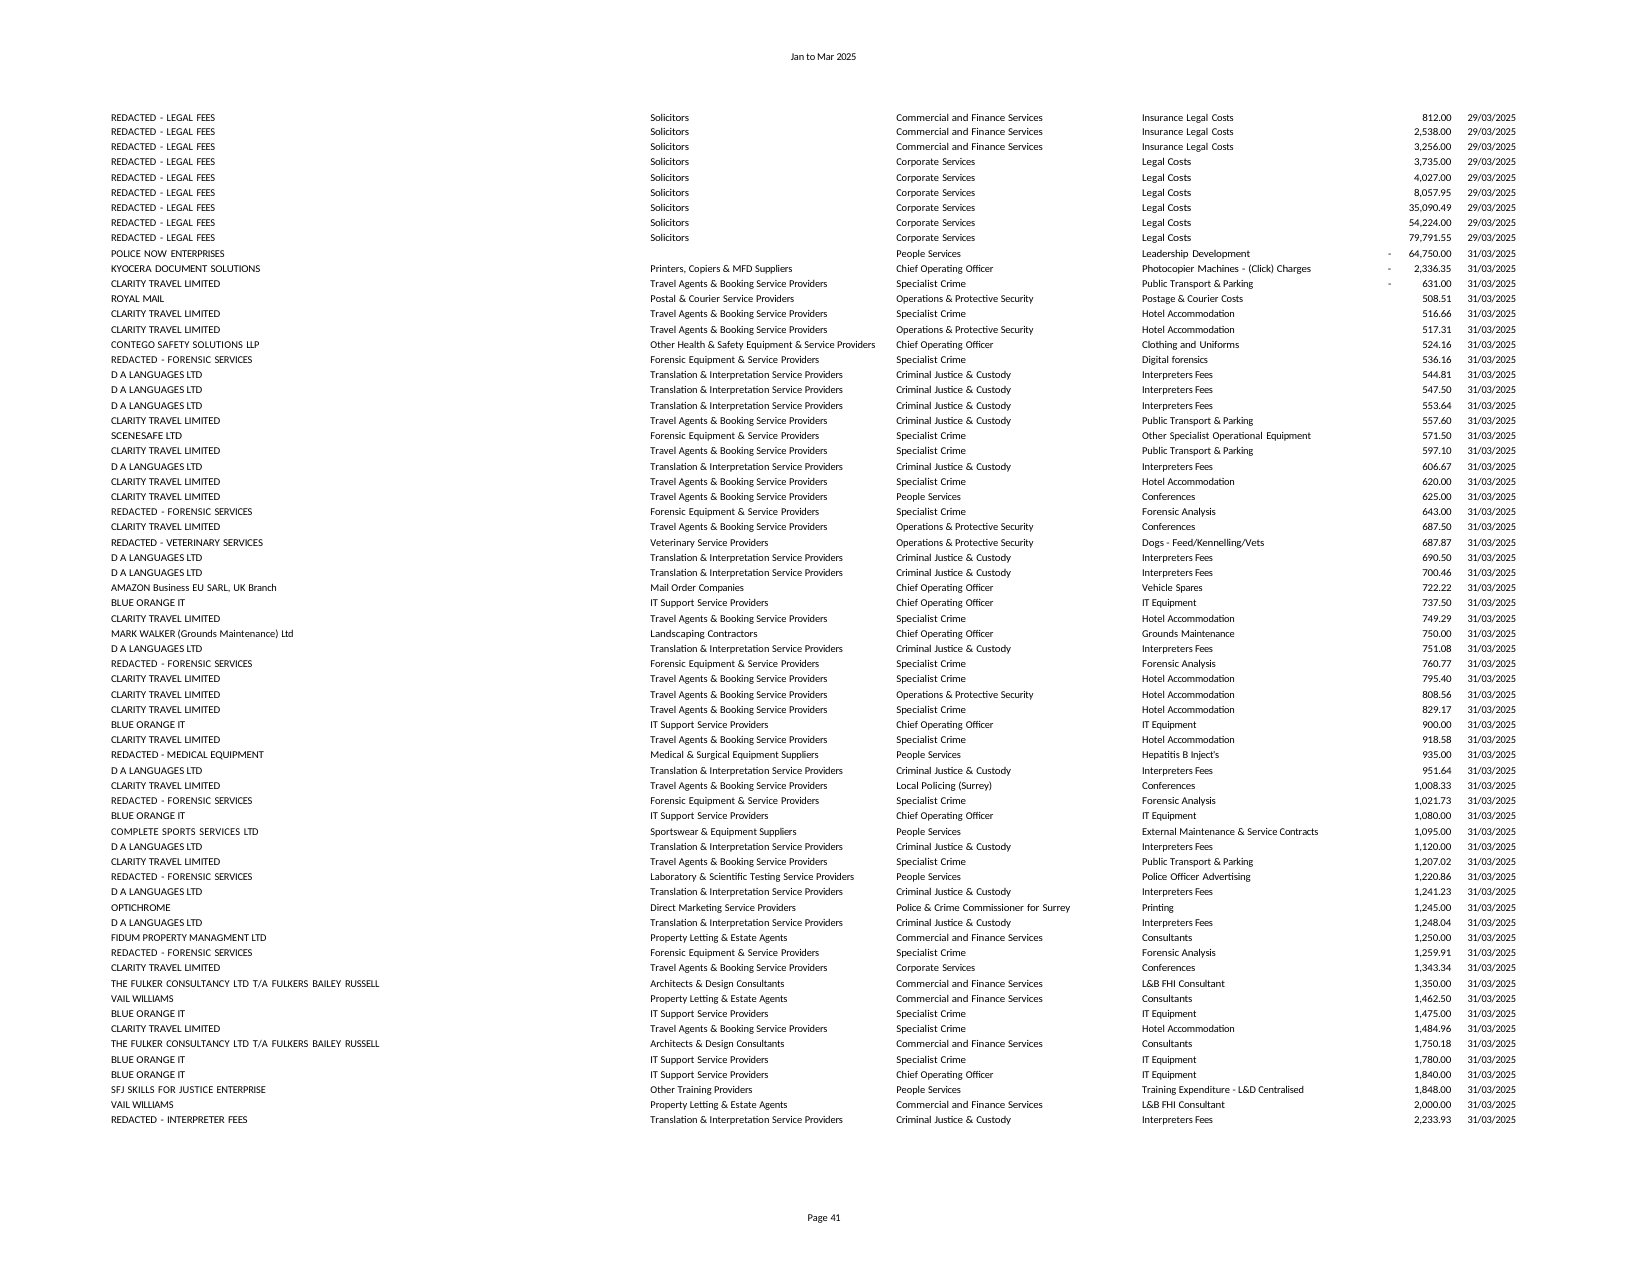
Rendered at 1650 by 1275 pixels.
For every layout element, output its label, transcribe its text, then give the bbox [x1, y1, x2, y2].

table_cell [1520, 292, 1525, 307]
table_cell [1354, 490, 1400, 505]
table_cell [1354, 566, 1400, 581]
table_cell 31/03/2025 [1459, 870, 1520, 885]
table_cell 750.00 [1400, 627, 1459, 642]
table_cell Chief Operating Officer [888, 581, 1106, 596]
table_cell 516.66 [1400, 307, 1459, 322]
table_cell Postal & Courier Service Providers [519, 292, 888, 307]
table_cell [1520, 414, 1525, 429]
table_cell Chief Operating Officer [888, 596, 1106, 611]
table_cell Consultants [1106, 992, 1354, 1007]
table_cell IT Equipment [1106, 809, 1354, 824]
table_cell 31/03/2025 [1459, 596, 1520, 611]
table_cell [1520, 794, 1525, 809]
table_cell 31/03/2025 [1459, 262, 1520, 277]
table_cell Criminal Justice & Custody [888, 885, 1106, 900]
table_cell Commercial and Finance Services [888, 992, 1106, 1007]
table_cell 31/03/2025 [1459, 855, 1520, 870]
table_cell [1354, 794, 1400, 809]
table_cell Solicitors [519, 216, 888, 231]
table_cell IT Support Service Providers [519, 718, 888, 733]
table_cell [1520, 399, 1525, 414]
table_cell [1354, 611, 1400, 627]
table_cell Commercial and Finance Services [888, 976, 1106, 992]
table_cell IT Equipment [1106, 718, 1354, 733]
table_cell Criminal Justice & Custody [888, 399, 1106, 414]
table_cell [1354, 520, 1400, 535]
table_cell Operations & Protective Security [888, 520, 1106, 535]
table_cell [1520, 262, 1525, 277]
table_cell Police Officer Advertising [1106, 870, 1354, 885]
table_cell [1520, 125, 1525, 140]
table_cell 2,000.00 [1400, 1098, 1459, 1113]
table_cell Interpreters Fees [1106, 840, 1354, 855]
table_cell [1520, 338, 1525, 353]
table_cell Training Expenditure - L&D Centralised [1106, 1083, 1354, 1098]
table_cell [1354, 414, 1400, 429]
table_cell Translation & Interpretation Service Providers [519, 642, 888, 657]
table_cell 31/03/2025 [1459, 840, 1520, 855]
table_cell Travel Agents & Booking Service Providers [519, 520, 888, 535]
table_cell [1520, 642, 1525, 657]
table_cell Specialist Crime [888, 444, 1106, 459]
table_cell 31/03/2025 [1459, 277, 1520, 292]
table_cell 29/03/2025 [1459, 170, 1520, 186]
table_cell 1,350.00 [1400, 976, 1459, 992]
table_cell [1354, 1098, 1400, 1113]
table_cell [1354, 596, 1400, 611]
table_cell Travel Agents & Booking Service Providers [519, 444, 888, 459]
table_cell [1520, 140, 1525, 155]
table_cell Other Training Providers [519, 1083, 888, 1098]
table_cell Specialist Crime [888, 703, 1106, 718]
table_cell Legal Costs [1106, 186, 1354, 201]
table_cell 2,538.00 [1400, 125, 1459, 140]
table_cell Public Transport & Parking [1106, 277, 1354, 292]
table_cell REDACTED - LEGAL FEES [108, 231, 519, 246]
table_cell [1354, 551, 1400, 566]
table_cell Translation & Interpretation Service Providers [519, 840, 888, 855]
table_cell 31/03/2025 [1459, 718, 1520, 733]
table_cell Public Transport & Parking [1106, 855, 1354, 870]
table_cell 31/03/2025 [1459, 642, 1520, 657]
table_cell [1520, 170, 1525, 186]
table_cell REDACTED - INTERPRETER FEES [108, 1113, 519, 1127]
table_cell Corporate Services [888, 186, 1106, 201]
table_cell BLUE ORANGE IT [108, 809, 519, 824]
table_cell Specialist Crime [888, 733, 1106, 748]
table_cell 29/03/2025 [1459, 231, 1520, 246]
table_cell Interpreters Fees [1106, 383, 1354, 398]
table_cell Consultants [1106, 1037, 1354, 1052]
table_cell REDACTED - LEGAL FEES [108, 155, 519, 170]
table_cell Chief Operating Officer [888, 1068, 1106, 1083]
table_cell Interpreters Fees [1106, 916, 1354, 931]
table_cell Architects & Design Consultants [519, 1037, 888, 1052]
table_cell CLARITY TRAVEL LIMITED [108, 672, 519, 687]
table_cell 1,343.34 [1400, 961, 1459, 976]
table_cell Consultants [1106, 931, 1354, 946]
table_cell 631.00 [1400, 277, 1459, 292]
table_cell Landscaping Contractors [519, 627, 888, 642]
table_cell 31/03/2025 [1459, 566, 1520, 581]
table_cell 31/03/2025 [1459, 353, 1520, 368]
table_cell 31/03/2025 [1459, 459, 1520, 474]
table_cell ROYAL MAIL [108, 292, 519, 307]
table_cell D A LANGUAGES LTD [108, 459, 519, 474]
table_cell Translation & Interpretation Service Providers [519, 383, 888, 398]
table_cell REDACTED - FORENSIC SERVICES [108, 657, 519, 672]
table_cell Local Policing (Surrey) [888, 779, 1106, 794]
table_cell Commercial and Finance Services [888, 931, 1106, 946]
table_cell BLUE ORANGE IT [108, 1068, 519, 1083]
table_cell 31/03/2025 [1459, 520, 1520, 535]
table_cell [1520, 323, 1525, 338]
table_cell People Services [888, 246, 1106, 262]
table_cell [1520, 748, 1525, 763]
table_cell 900.00 [1400, 718, 1459, 733]
table_cell Criminal Justice & Custody [888, 916, 1106, 931]
table_cell Hotel Accommodation [1106, 1022, 1354, 1037]
table_cell Translation & Interpretation Service Providers [519, 566, 888, 581]
table_cell 31/03/2025 [1459, 672, 1520, 687]
table_cell Hotel Accommodation [1106, 611, 1354, 627]
table_cell 760.77 [1400, 657, 1459, 672]
table_cell 808.56 [1400, 688, 1459, 703]
table_cell 1,207.02 [1400, 855, 1459, 870]
table_cell [1520, 307, 1525, 322]
table_cell [1354, 840, 1400, 855]
table_cell Travel Agents & Booking Service Providers [519, 688, 888, 703]
table_cell Legal Costs [1106, 216, 1354, 231]
table_cell [1520, 155, 1525, 170]
table_cell 951.64 [1400, 764, 1459, 779]
table_cell [1354, 170, 1400, 186]
table_cell 31/03/2025 [1459, 535, 1520, 551]
table_cell [1354, 1037, 1400, 1052]
table_cell D A LANGUAGES LTD [108, 566, 519, 581]
table_cell Commercial and Finance Services [888, 1098, 1106, 1113]
table_cell IT Support Service Providers [519, 1068, 888, 1083]
table_cell Chief Operating Officer [888, 338, 1106, 353]
table_cell 31/03/2025 [1459, 1037, 1520, 1052]
table_cell [1520, 900, 1525, 916]
table_cell Commercial and Finance Services [888, 1037, 1106, 1052]
table_cell Laboratory & Scientific Testing Service Providers [519, 870, 888, 885]
table_cell Interpreters Fees [1106, 399, 1354, 414]
table_cell 737.50 [1400, 596, 1459, 611]
table_cell [1520, 566, 1525, 581]
table_cell 1,008.33 [1400, 779, 1459, 794]
table_cell Travel Agents & Booking Service Providers [519, 672, 888, 687]
table_cell [1520, 490, 1525, 505]
table_cell AMAZON Business EU SARL, UK Branch [108, 581, 519, 596]
table_cell 700.46 [1400, 566, 1459, 581]
table_cell Chief Operating Officer [888, 627, 1106, 642]
table_cell Specialist Crime [888, 611, 1106, 627]
table_cell Specialist Crime [888, 277, 1106, 292]
table_cell Criminal Justice & Custody [888, 840, 1106, 855]
table_cell 597.10 [1400, 444, 1459, 459]
table_cell 31/03/2025 [1459, 916, 1520, 931]
table_cell [1520, 368, 1525, 383]
table_cell [1354, 916, 1400, 931]
table_cell 31/03/2025 [1459, 900, 1520, 916]
table_cell 1,462.50 [1400, 992, 1459, 1007]
table_cell [1520, 201, 1525, 216]
table_cell Criminal Justice & Custody [888, 383, 1106, 398]
table_cell - [1354, 262, 1400, 277]
table_cell CLARITY TRAVEL LIMITED [108, 444, 519, 459]
table_cell [1520, 961, 1525, 976]
table_cell Criminal Justice & Custody [888, 459, 1106, 474]
table_cell Specialist Crime [888, 672, 1106, 687]
table_cell 31/03/2025 [1459, 1113, 1520, 1127]
table_cell CLARITY TRAVEL LIMITED [108, 414, 519, 429]
table_cell Specialist Crime [888, 1022, 1106, 1037]
table_cell [1520, 718, 1525, 733]
table_cell [1354, 140, 1400, 155]
table_cell 625.00 [1400, 490, 1459, 505]
table_cell REDACTED - LEGAL FEES [108, 110, 519, 125]
table_cell [1520, 992, 1525, 1007]
table_cell CLARITY TRAVEL LIMITED [108, 307, 519, 322]
table_cell 31/03/2025 [1459, 429, 1520, 444]
table_cell CLARITY TRAVEL LIMITED [108, 277, 519, 292]
table_cell 687.50 [1400, 520, 1459, 535]
table_cell Digital forensics [1106, 353, 1354, 368]
table_cell VAIL WILLIAMS [108, 1098, 519, 1113]
table_cell Hotel Accommodation [1106, 672, 1354, 687]
table_cell 3,735.00 [1400, 155, 1459, 170]
table_cell Forensic Equipment & Service Providers [519, 429, 888, 444]
table_cell IT Support Service Providers [519, 596, 888, 611]
table_cell BLUE ORANGE IT [108, 718, 519, 733]
table_cell [1354, 703, 1400, 718]
table_cell [1354, 231, 1400, 246]
table_cell Specialist Crime [888, 1053, 1106, 1068]
table_cell 31/03/2025 [1459, 368, 1520, 383]
table_cell [1354, 323, 1400, 338]
table_cell 749.29 [1400, 611, 1459, 627]
table_cell L&B FHI Consultant [1106, 1098, 1354, 1113]
table_cell 31/03/2025 [1459, 338, 1520, 353]
table_cell REDACTED - FORENSIC SERVICES [108, 505, 519, 520]
table_cell 795.40 [1400, 672, 1459, 687]
table_cell Translation & Interpretation Service Providers [519, 885, 888, 900]
table_cell Property Letting & Estate Agents [519, 1098, 888, 1113]
table_cell Travel Agents & Booking Service Providers [519, 733, 888, 748]
table_cell MARK WALKER (Grounds Maintenance) Ltd [108, 627, 519, 642]
table_cell Forensic Equipment & Service Providers [519, 505, 888, 520]
table_cell Police & Crime Commissioner for Surrey [888, 900, 1106, 916]
table_cell [1520, 1053, 1525, 1068]
table_cell Translation & Interpretation Service Providers [519, 1113, 888, 1127]
table_cell [1520, 779, 1525, 794]
table_cell BLUE ORANGE IT [108, 596, 519, 611]
table_cell [1354, 292, 1400, 307]
table_cell Photocopier Machines - (Click) Charges [1106, 262, 1354, 277]
table_cell Interpreters Fees [1106, 764, 1354, 779]
table_cell 31/03/2025 [1459, 1098, 1520, 1113]
table_cell 2,233.93 [1400, 1113, 1459, 1127]
table_cell [1520, 231, 1525, 246]
table_cell [1520, 535, 1525, 551]
table_cell [1354, 353, 1400, 368]
table_cell Specialist Crime [888, 429, 1106, 444]
table_cell [1520, 1037, 1525, 1052]
table_cell 1,248.04 [1400, 916, 1459, 931]
table_cell Legal Costs [1106, 155, 1354, 170]
table_cell [1520, 627, 1525, 642]
table_cell Legal Costs [1106, 201, 1354, 216]
table_cell Travel Agents & Booking Service Providers [519, 703, 888, 718]
table_cell CLARITY TRAVEL LIMITED [108, 961, 519, 976]
table_cell [1354, 657, 1400, 672]
table_cell [1354, 1007, 1400, 1022]
table_cell - [1354, 277, 1400, 292]
table_cell Insurance Legal Costs [1106, 110, 1354, 125]
table_cell 557.60 [1400, 414, 1459, 429]
table_cell 1,241.23 [1400, 885, 1459, 900]
table_cell Specialist Crime [888, 794, 1106, 809]
table_cell Criminal Justice & Custody [888, 566, 1106, 581]
table_cell Commercial and Finance Services [888, 110, 1106, 125]
table_cell 31/03/2025 [1459, 414, 1520, 429]
table_cell Public Transport & Parking [1106, 414, 1354, 429]
table_cell IT Support Service Providers [519, 1007, 888, 1022]
table_cell [1520, 596, 1525, 611]
table_cell 29/03/2025 [1459, 155, 1520, 170]
table_cell Corporate Services [888, 170, 1106, 186]
table_cell IT Equipment [1106, 1007, 1354, 1022]
table_cell 1,245.00 [1400, 900, 1459, 916]
table_cell Travel Agents & Booking Service Providers [519, 855, 888, 870]
table_cell CLARITY TRAVEL LIMITED [108, 611, 519, 627]
table_cell 31/03/2025 [1459, 748, 1520, 763]
table_cell 812.00 [1400, 110, 1459, 125]
table_cell [1520, 809, 1525, 824]
table_cell REDACTED - FORENSIC SERVICES [108, 794, 519, 809]
table_cell Specialist Crime [888, 855, 1106, 870]
table_cell Solicitors [519, 201, 888, 216]
table_cell Forensic Equipment & Service Providers [519, 657, 888, 672]
table_cell 606.67 [1400, 459, 1459, 474]
table_cell REDACTED - FORENSIC SERVICES [108, 870, 519, 885]
table_cell 1,848.00 [1400, 1083, 1459, 1098]
table_cell Interpreters Fees [1106, 642, 1354, 657]
table_cell [1520, 353, 1525, 368]
table_cell D A LANGUAGES LTD [108, 916, 519, 931]
table_cell 29/03/2025 [1459, 110, 1520, 125]
table_cell [1354, 1113, 1400, 1127]
table_cell IT Equipment [1106, 1053, 1354, 1068]
table_cell 31/03/2025 [1459, 946, 1520, 961]
table_cell 553.64 [1400, 399, 1459, 414]
table_cell IT Equipment [1106, 1068, 1354, 1083]
table_cell Solicitors [519, 155, 888, 170]
table_cell Specialist Crime [888, 1007, 1106, 1022]
table_cell [1354, 307, 1400, 322]
table_cell 536.16 [1400, 353, 1459, 368]
table_cell 31/03/2025 [1459, 505, 1520, 520]
table_cell 64,750.00 [1400, 246, 1459, 262]
table_cell [1354, 186, 1400, 201]
table_cell BLUE ORANGE IT [108, 1053, 519, 1068]
table_cell 31/03/2025 [1459, 551, 1520, 566]
table_cell [1354, 976, 1400, 992]
table_cell [1520, 885, 1525, 900]
table_cell [1520, 1098, 1525, 1113]
table_cell Travel Agents & Booking Service Providers [519, 277, 888, 292]
table_cell 31/03/2025 [1459, 627, 1520, 642]
table_cell D A LANGUAGES LTD [108, 764, 519, 779]
table_cell [519, 246, 888, 262]
table_cell Solicitors [519, 125, 888, 140]
table_cell Public Transport & Parking [1106, 444, 1354, 459]
table_cell [1520, 383, 1525, 398]
table_cell 31/03/2025 [1459, 1007, 1520, 1022]
table_cell Insurance Legal Costs [1106, 125, 1354, 140]
table_cell [1520, 475, 1525, 490]
table_cell Interpreters Fees [1106, 551, 1354, 566]
table_cell POLICE NOW ENTERPRISES [108, 246, 519, 262]
table_cell [1520, 444, 1525, 459]
table_cell Chief Operating Officer [888, 262, 1106, 277]
table_cell Forensic Equipment & Service Providers [519, 794, 888, 809]
table_cell CLARITY TRAVEL LIMITED [108, 520, 519, 535]
table_cell CONTEGO SAFETY SOLUTIONS LLP [108, 338, 519, 353]
table_cell 31/03/2025 [1459, 961, 1520, 976]
table_cell [1520, 870, 1525, 885]
table_cell Conferences [1106, 490, 1354, 505]
table_cell Criminal Justice & Custody [888, 764, 1106, 779]
table_cell SCENESAFE LTD [108, 429, 519, 444]
table_cell People Services [888, 824, 1106, 839]
table_cell Grounds Maintenance [1106, 627, 1354, 642]
table_cell 31/03/2025 [1459, 688, 1520, 703]
table_cell People Services [888, 490, 1106, 505]
table_cell CLARITY TRAVEL LIMITED [108, 475, 519, 490]
table_cell OPTICHROME [108, 900, 519, 916]
table_cell [1354, 992, 1400, 1007]
table_cell People Services [888, 1083, 1106, 1098]
table_cell Architects & Design Consultants [519, 976, 888, 992]
table_cell THE FULKER CONSULTANCY LTD T/A FULKERS BAILEY RUSSELL [108, 1037, 519, 1052]
table_cell Travel Agents & Booking Service Providers [519, 961, 888, 976]
table_cell [1354, 855, 1400, 870]
table_cell 1,475.00 [1400, 1007, 1459, 1022]
table_cell Corporate Services [888, 216, 1106, 231]
table_cell 31/03/2025 [1459, 931, 1520, 946]
table_cell [1520, 1007, 1525, 1022]
table_cell KYOCERA DOCUMENT SOLUTIONS [108, 262, 519, 277]
table_cell 508.51 [1400, 292, 1459, 307]
table_cell [1520, 459, 1525, 474]
table_cell [1354, 1053, 1400, 1068]
table_cell Property Letting & Estate Agents [519, 931, 888, 946]
table_cell THE FULKER CONSULTANCY LTD T/A FULKERS BAILEY RUSSELL [108, 976, 519, 992]
table_cell - [1354, 246, 1400, 262]
table_cell Criminal Justice & Custody [888, 551, 1106, 566]
table_cell SFJ SKILLS FOR JUSTICE ENTERPRISE [108, 1083, 519, 1098]
table_cell [1354, 338, 1400, 353]
table_cell CLARITY TRAVEL LIMITED [108, 703, 519, 718]
table_cell 31/03/2025 [1459, 976, 1520, 992]
table_cell 31/03/2025 [1459, 824, 1520, 839]
table_cell [1520, 1068, 1525, 1083]
table_cell Corporate Services [888, 231, 1106, 246]
table_cell 1,259.91 [1400, 946, 1459, 961]
table_cell 1,021.73 [1400, 794, 1459, 809]
table_cell Specialist Crime [888, 657, 1106, 672]
table_cell Medical & Surgical Equipment Suppliers [519, 748, 888, 763]
table_cell 31/03/2025 [1459, 581, 1520, 596]
table_cell 571.50 [1400, 429, 1459, 444]
table_cell Specialist Crime [888, 505, 1106, 520]
table_cell 29/03/2025 [1459, 216, 1520, 231]
table_cell 918.58 [1400, 733, 1459, 748]
table_cell [1354, 1068, 1400, 1083]
table_cell Travel Agents & Booking Service Providers [519, 414, 888, 429]
table_cell 1,484.96 [1400, 1022, 1459, 1037]
table_cell Hotel Accommodation [1106, 323, 1354, 338]
table_cell 31/03/2025 [1459, 611, 1520, 627]
table_cell Operations & Protective Security [888, 292, 1106, 307]
table_cell REDACTED - LEGAL FEES [108, 216, 519, 231]
table_cell CLARITY TRAVEL LIMITED [108, 323, 519, 338]
table_cell REDACTED - LEGAL FEES [108, 125, 519, 140]
table_cell Hotel Accommodation [1106, 307, 1354, 322]
table_cell D A LANGUAGES LTD [108, 551, 519, 566]
table_cell D A LANGUAGES LTD [108, 399, 519, 414]
table_cell [1520, 110, 1525, 125]
table_cell [1354, 885, 1400, 900]
table_cell REDACTED - VETERINARY SERVICES [108, 535, 519, 551]
table_cell Hepatitis B Inject's [1106, 748, 1354, 763]
table_cell [1520, 1083, 1525, 1098]
table_cell Mail Order Companies [519, 581, 888, 596]
table_cell 29/03/2025 [1459, 140, 1520, 155]
table_cell Leadership Development [1106, 246, 1354, 262]
table_cell [1354, 672, 1400, 687]
table_cell [1520, 764, 1525, 779]
table_cell [1520, 1022, 1525, 1037]
table_cell D A LANGUAGES LTD [108, 642, 519, 657]
table_cell Translation & Interpretation Service Providers [519, 916, 888, 931]
table_cell Solicitors [519, 140, 888, 155]
table_cell 31/03/2025 [1459, 307, 1520, 322]
table_cell Specialist Crime [888, 307, 1106, 322]
table_cell 751.08 [1400, 642, 1459, 657]
table_cell CLARITY TRAVEL LIMITED [108, 733, 519, 748]
table_cell Travel Agents & Booking Service Providers [519, 779, 888, 794]
table_cell [1520, 733, 1525, 748]
table_cell Translation & Interpretation Service Providers [519, 551, 888, 566]
table_cell 31/03/2025 [1459, 490, 1520, 505]
table_cell 29/03/2025 [1459, 125, 1520, 140]
table_cell Criminal Justice & Custody [888, 368, 1106, 383]
table_cell [1354, 809, 1400, 824]
table_cell 690.50 [1400, 551, 1459, 566]
table_cell [1354, 429, 1400, 444]
table_cell 722.22 [1400, 581, 1459, 596]
table_cell Travel Agents & Booking Service Providers [519, 323, 888, 338]
table_cell Operations & Protective Security [888, 323, 1106, 338]
table_cell Translation & Interpretation Service Providers [519, 459, 888, 474]
table_cell [1354, 1083, 1400, 1098]
table_cell [1520, 672, 1525, 687]
table_cell Forensic Equipment & Service Providers [519, 946, 888, 961]
table_cell [1354, 931, 1400, 946]
table_cell [1520, 703, 1525, 718]
table_cell [1354, 870, 1400, 885]
table_cell [1354, 946, 1400, 961]
table_cell [1354, 900, 1400, 916]
table_cell Property Letting & Estate Agents [519, 992, 888, 1007]
table_cell [1520, 216, 1525, 231]
table_cell 31/03/2025 [1459, 383, 1520, 398]
table_cell Corporate Services [888, 961, 1106, 976]
table_cell [1520, 688, 1525, 703]
table_cell Legal Costs [1106, 231, 1354, 246]
table_cell L&B FHI Consultant [1106, 976, 1354, 992]
table_cell [1520, 246, 1525, 262]
table_cell Operations & Protective Security [888, 535, 1106, 551]
table_cell Travel Agents & Booking Service Providers [519, 475, 888, 490]
table_cell D A LANGUAGES LTD [108, 383, 519, 398]
table_cell Specialist Crime [888, 475, 1106, 490]
table_cell [1354, 961, 1400, 976]
table_cell Commercial and Finance Services [888, 140, 1106, 155]
table_cell 1,120.00 [1400, 840, 1459, 855]
table_cell [1520, 1113, 1525, 1127]
table_cell [1354, 718, 1400, 733]
table_cell D A LANGUAGES LTD [108, 885, 519, 900]
table_cell [1354, 383, 1400, 398]
table_cell 31/03/2025 [1459, 292, 1520, 307]
table_cell [1520, 931, 1525, 946]
table_cell [1520, 840, 1525, 855]
table_cell 31/03/2025 [1459, 399, 1520, 414]
table_cell 31/03/2025 [1459, 444, 1520, 459]
table_cell [1520, 611, 1525, 627]
table_cell Legal Costs [1106, 170, 1354, 186]
table_cell 31/03/2025 [1459, 1083, 1520, 1098]
table_cell Hotel Accommodation [1106, 475, 1354, 490]
table_cell People Services [888, 870, 1106, 885]
table_cell 935.00 [1400, 748, 1459, 763]
table_cell REDACTED - FORENSIC SERVICES [108, 353, 519, 368]
table_cell Translation & Interpretation Service Providers [519, 399, 888, 414]
table_cell Operations & Protective Security [888, 688, 1106, 703]
table_cell 31/03/2025 [1459, 794, 1520, 809]
table_cell Travel Agents & Booking Service Providers [519, 611, 888, 627]
table_cell Conferences [1106, 961, 1354, 976]
table_cell CLARITY TRAVEL LIMITED [108, 779, 519, 794]
table_cell [1520, 505, 1525, 520]
table_cell Vehicle Spares [1106, 581, 1354, 596]
table_cell [1354, 688, 1400, 703]
table_cell [1354, 368, 1400, 383]
table_cell 829.17 [1400, 703, 1459, 718]
table_cell [1354, 581, 1400, 596]
table_cell Interpreters Fees [1106, 885, 1354, 900]
table_cell 31/03/2025 [1459, 1053, 1520, 1068]
table_cell [1520, 520, 1525, 535]
table_cell 31/03/2025 [1459, 809, 1520, 824]
table_cell 3,256.00 [1400, 140, 1459, 155]
table_cell [1354, 642, 1400, 657]
table_cell [1520, 946, 1525, 961]
table_cell REDACTED - LEGAL FEES [108, 170, 519, 186]
table_cell [1354, 155, 1400, 170]
table_cell 31/03/2025 [1459, 246, 1520, 262]
table_cell Forensic Analysis [1106, 657, 1354, 672]
table_cell 1,080.00 [1400, 809, 1459, 824]
table_cell Forensic Analysis [1106, 505, 1354, 520]
table_cell Interpreters Fees [1106, 1113, 1354, 1127]
table_cell Solicitors [519, 170, 888, 186]
table_cell 547.50 [1400, 383, 1459, 398]
table_cell Conferences [1106, 779, 1354, 794]
table_cell Specialist Crime [888, 353, 1106, 368]
table_cell [1354, 535, 1400, 551]
table_cell [1354, 459, 1400, 474]
table_cell Interpreters Fees [1106, 459, 1354, 474]
table_cell 79,791.55 [1400, 231, 1459, 246]
table_cell Corporate Services [888, 155, 1106, 170]
table_cell 8,057.95 [1400, 186, 1459, 201]
table_cell Chief Operating Officer [888, 718, 1106, 733]
table_cell [1520, 916, 1525, 931]
table_cell 517.31 [1400, 323, 1459, 338]
table_cell BLUE ORANGE IT [108, 1007, 519, 1022]
table_cell [1354, 444, 1400, 459]
table_cell 4,027.00 [1400, 170, 1459, 186]
table_cell 643.00 [1400, 505, 1459, 520]
table_cell Travel Agents & Booking Service Providers [519, 490, 888, 505]
table_cell Hotel Accommodation [1106, 703, 1354, 718]
table_cell Corporate Services [888, 201, 1106, 216]
table_cell 31/03/2025 [1459, 657, 1520, 672]
table_cell 620.00 [1400, 475, 1459, 490]
table_cell 31/03/2025 [1459, 733, 1520, 748]
table_cell Travel Agents & Booking Service Providers [519, 307, 888, 322]
table_cell Insurance Legal Costs [1106, 140, 1354, 155]
table_cell 54,224.00 [1400, 216, 1459, 231]
table_cell Criminal Justice & Custody [888, 1113, 1106, 1127]
table_cell 1,840.00 [1400, 1068, 1459, 1083]
table_cell 1,750.18 [1400, 1037, 1459, 1052]
table_cell [1520, 824, 1525, 839]
table_cell 31/03/2025 [1459, 703, 1520, 718]
table_cell Chief Operating Officer [888, 809, 1106, 824]
table_cell 1,780.00 [1400, 1053, 1459, 1068]
table_cell [1354, 627, 1400, 642]
table_cell Printers, Copiers & MFD Suppliers [519, 262, 888, 277]
table_cell [1354, 764, 1400, 779]
table_cell 687.87 [1400, 535, 1459, 551]
table_cell REDACTED - LEGAL FEES [108, 140, 519, 155]
table_cell Postage & Courier Costs [1106, 292, 1354, 307]
table_cell [1354, 125, 1400, 140]
table_cell Criminal Justice & Custody [888, 642, 1106, 657]
table_cell 31/03/2025 [1459, 475, 1520, 490]
table_cell 31/03/2025 [1459, 323, 1520, 338]
table_cell Translation & Interpretation Service Providers [519, 764, 888, 779]
table_cell CLARITY TRAVEL LIMITED [108, 1022, 519, 1037]
table_cell [1354, 475, 1400, 490]
table_cell Forensic Analysis [1106, 794, 1354, 809]
table_cell Clothing and Uniforms [1106, 338, 1354, 353]
table_cell 29/03/2025 [1459, 201, 1520, 216]
table_cell Interpreters Fees [1106, 368, 1354, 383]
table_cell CLARITY TRAVEL LIMITED [108, 490, 519, 505]
table_cell CLARITY TRAVEL LIMITED [108, 688, 519, 703]
table_cell Sportswear & Equipment Suppliers [519, 824, 888, 839]
table_cell 35,090.49 [1400, 201, 1459, 216]
table_cell [1520, 581, 1525, 596]
table_cell 544.81 [1400, 368, 1459, 383]
table_cell [1520, 551, 1525, 566]
table_cell [1354, 779, 1400, 794]
table_cell VAIL WILLIAMS [108, 992, 519, 1007]
table_cell COMPLETE SPORTS SERVICES LTD [108, 824, 519, 839]
table_cell Veterinary Service Providers [519, 535, 888, 551]
table_cell 31/03/2025 [1459, 885, 1520, 900]
table_cell Hotel Accommodation [1106, 733, 1354, 748]
table_cell [1520, 186, 1525, 201]
table_cell 31/03/2025 [1459, 764, 1520, 779]
table_cell CLARITY TRAVEL LIMITED [108, 855, 519, 870]
table_cell Travel Agents & Booking Service Providers [519, 1022, 888, 1037]
table_cell [1354, 824, 1400, 839]
table_cell REDACTED - LEGAL FEES [108, 201, 519, 216]
table_cell Interpreters Fees [1106, 566, 1354, 581]
table_cell 1,095.00 [1400, 824, 1459, 839]
table_cell 1,250.00 [1400, 931, 1459, 946]
table_cell [1354, 201, 1400, 216]
table_cell FIDUM PROPERTY MANAGMENT LTD [108, 931, 519, 946]
table_cell 29/03/2025 [1459, 186, 1520, 201]
table_cell Other Health & Safety Equipment & Service Providers [519, 338, 888, 353]
table_cell IT Support Service Providers [519, 1053, 888, 1068]
table_cell Solicitors [519, 186, 888, 201]
table_cell External Maintenance & Service Contracts [1106, 824, 1354, 839]
table_cell [1354, 216, 1400, 231]
table_cell 31/03/2025 [1459, 992, 1520, 1007]
table_cell D A LANGUAGES LTD [108, 368, 519, 383]
table_cell [1354, 505, 1400, 520]
table_cell [1520, 657, 1525, 672]
table_cell Conferences [1106, 520, 1354, 535]
table_cell [1354, 399, 1400, 414]
table_cell IT Equipment [1106, 596, 1354, 611]
table_cell 31/03/2025 [1459, 1068, 1520, 1083]
table_cell [1354, 1022, 1400, 1037]
table_cell Direct Marketing Service Providers [519, 900, 888, 916]
table_cell 524.16 [1400, 338, 1459, 353]
table_cell [1354, 733, 1400, 748]
table_cell Solicitors [519, 110, 888, 125]
table_cell [1520, 277, 1525, 292]
table_cell 31/03/2025 [1459, 779, 1520, 794]
table_cell REDACTED - MEDICAL EQUIPMENT [108, 748, 519, 763]
table_cell Printing [1106, 900, 1354, 916]
table_cell REDACTED - LEGAL FEES [108, 186, 519, 201]
table_cell 31/03/2025 [1459, 1022, 1520, 1037]
table_cell Forensic Analysis [1106, 946, 1354, 961]
table_cell [1520, 855, 1525, 870]
table_cell 1,220.86 [1400, 870, 1459, 885]
table_cell Hotel Accommodation [1106, 688, 1354, 703]
table_cell Other Specialist Operational Equipment [1106, 429, 1354, 444]
table_cell People Services [888, 748, 1106, 763]
table_cell REDACTED - FORENSIC SERVICES [108, 946, 519, 961]
table_cell Dogs - Feed/Kennelling/Vets [1106, 535, 1354, 551]
table_cell Translation & Interpretation Service Providers [519, 368, 888, 383]
table_cell [1520, 976, 1525, 992]
table_cell [1354, 748, 1400, 763]
table_cell Forensic Equipment & Service Providers [519, 353, 888, 368]
table_cell IT Support Service Providers [519, 809, 888, 824]
table_cell [1354, 110, 1400, 125]
table_cell Criminal Justice & Custody [888, 414, 1106, 429]
table_cell Specialist Crime [888, 946, 1106, 961]
table_cell D A LANGUAGES LTD [108, 840, 519, 855]
table_cell Solicitors [519, 231, 888, 246]
table_cell [1520, 429, 1525, 444]
table_cell 2,336.35 [1400, 262, 1459, 277]
table_cell Commercial and Finance Services [888, 125, 1106, 140]
